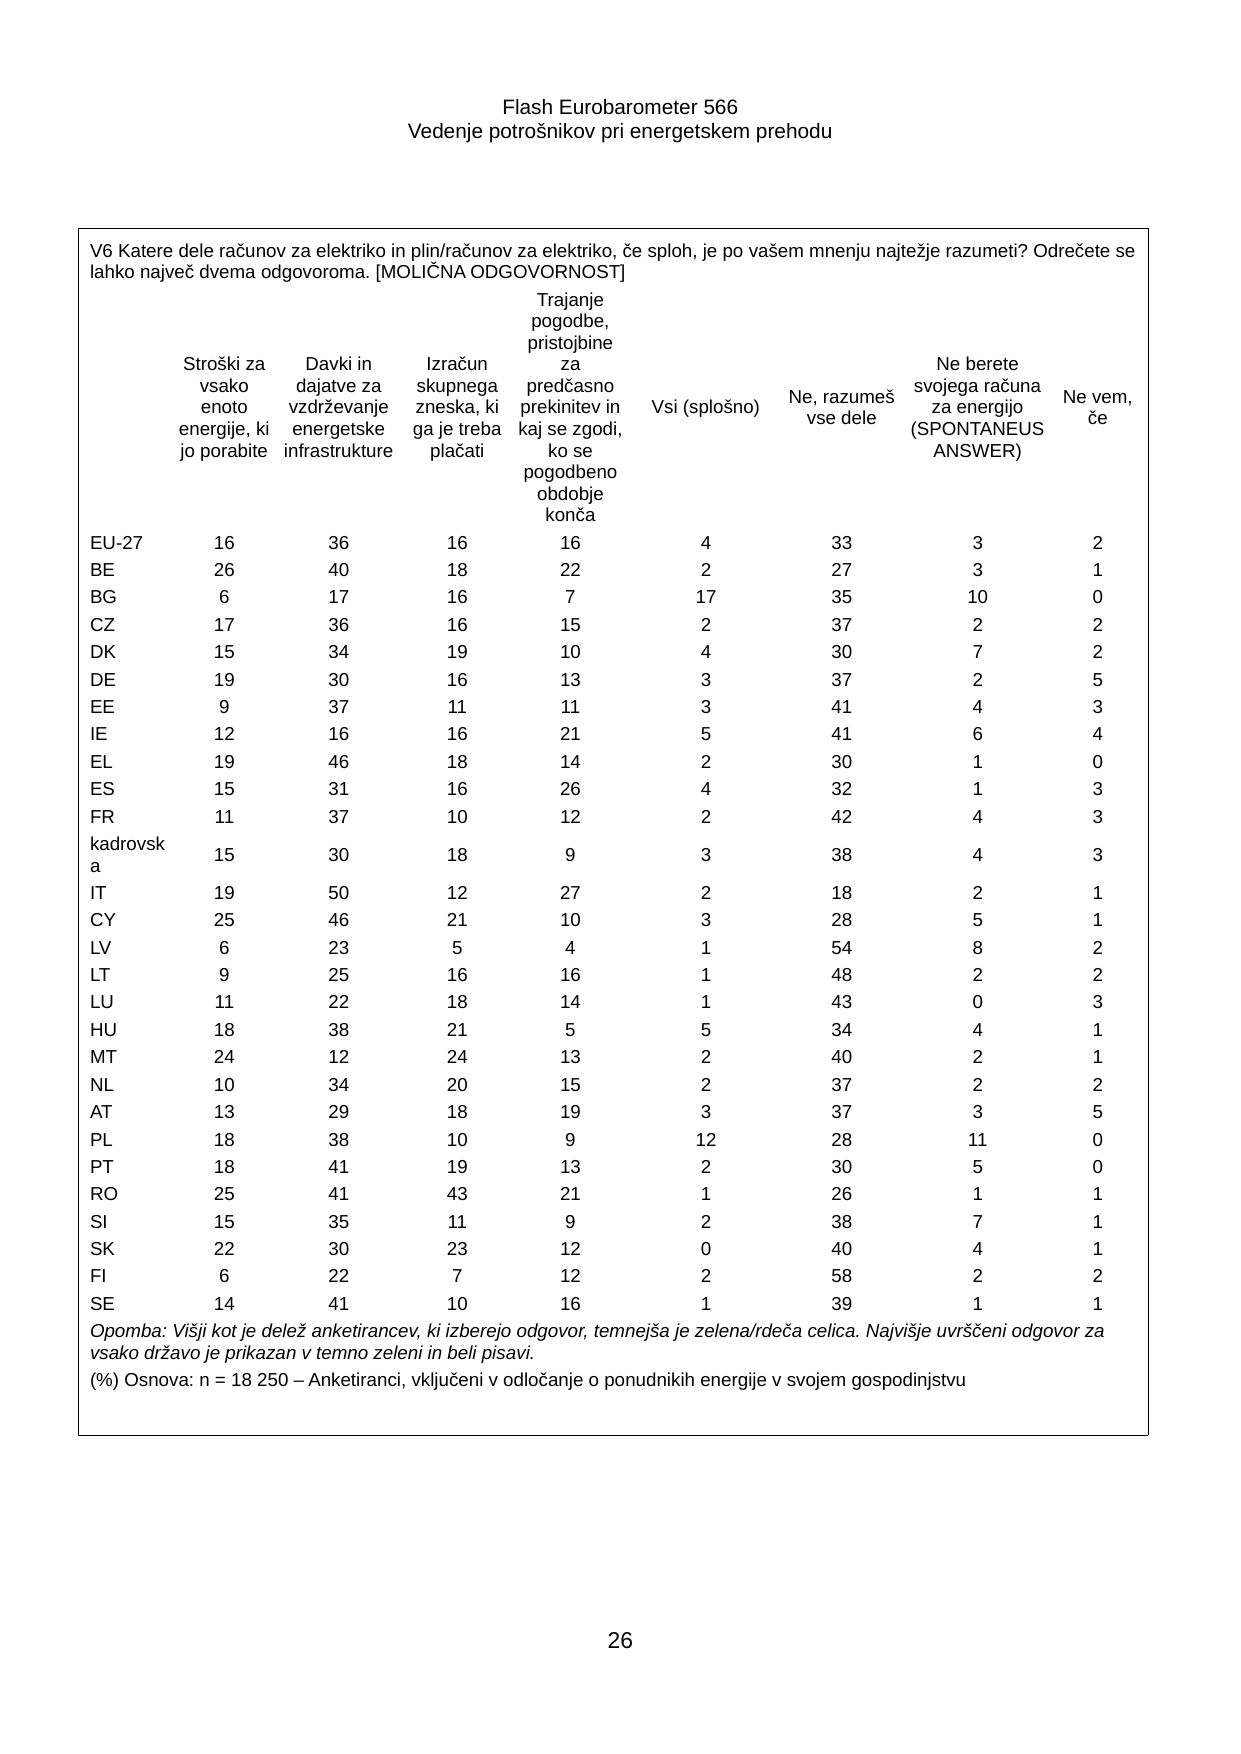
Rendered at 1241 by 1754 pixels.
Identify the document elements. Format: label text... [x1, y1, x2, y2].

table_cell 1 [899, 748, 1056, 775]
table_cell 40 [784, 1043, 899, 1071]
table_cell 1 [899, 1290, 1056, 1317]
table_cell 41 [784, 720, 899, 748]
table_cell 19 [172, 666, 276, 693]
table_cell 10 [513, 906, 627, 934]
table_cell 43 [401, 1180, 513, 1208]
table_cell 8 [899, 934, 1056, 961]
table_cell 15 [513, 1071, 627, 1098]
table_cell SE [87, 1290, 172, 1317]
table_cell 3 [1056, 989, 1139, 1016]
table_cell 38 [784, 830, 899, 879]
table_cell 20 [401, 1071, 513, 1098]
table_cell 18 [401, 830, 513, 879]
table_cell 1 [1056, 1235, 1139, 1262]
table_cell 1 [628, 961, 784, 988]
table_cell 2 [1056, 638, 1139, 666]
table_cell IT [87, 879, 172, 906]
table_cell 5 [1056, 666, 1139, 693]
table_cell 14 [513, 989, 627, 1016]
table_cell 10 [172, 1071, 276, 1098]
table_cell AT [87, 1098, 172, 1125]
table_cell SK [87, 1235, 172, 1262]
table_cell DE [87, 666, 172, 693]
table_cell 0 [1056, 1125, 1139, 1153]
table_cell 3 [1056, 775, 1139, 802]
table_cell 4 [628, 638, 784, 666]
table_cell 36 [276, 611, 401, 638]
table_cell 38 [276, 1125, 401, 1153]
table_cell 41 [784, 693, 899, 720]
table_cell 18 [401, 989, 513, 1016]
table_cell 2 [1056, 1071, 1139, 1098]
table_cell 18 [401, 556, 513, 583]
table_cell 28 [784, 906, 899, 934]
table_cell 16 [513, 529, 627, 556]
table_cell Izračun skupnega zneska, ki ga je treba plačati [401, 286, 513, 528]
table_cell 6 [172, 583, 276, 611]
table_cell 21 [513, 1180, 627, 1208]
table_cell 38 [276, 1016, 401, 1043]
table_cell 25 [172, 906, 276, 934]
table_cell 37 [784, 611, 899, 638]
table_cell 12 [401, 879, 513, 906]
table_cell 24 [172, 1043, 276, 1071]
table_cell 3 [1056, 830, 1139, 879]
table_cell 15 [172, 638, 276, 666]
table_cell 0 [1056, 1153, 1139, 1180]
table_cell Ne, razumeš vse dele [784, 286, 899, 528]
table_cell 4 [899, 830, 1056, 879]
table_cell 2 [899, 961, 1056, 988]
table_cell 46 [276, 906, 401, 934]
table_cell 2 [899, 1043, 1056, 1071]
table_cell 3 [899, 556, 1056, 583]
table_cell 46 [276, 748, 401, 775]
table_cell 3 [1056, 693, 1139, 720]
table_cell Stroški za vsako enoto energije, ki jo porabite [172, 286, 276, 528]
table_cell 22 [513, 556, 627, 583]
table_cell 0 [1056, 583, 1139, 611]
table_cell 36 [276, 529, 401, 556]
table_cell 11 [172, 989, 276, 1016]
table_cell 2 [628, 611, 784, 638]
table_cell 58 [784, 1263, 899, 1290]
table_cell 21 [401, 906, 513, 934]
table_cell 4 [899, 1016, 1056, 1043]
table_cell 5 [899, 906, 1056, 934]
table_cell 9 [513, 1125, 627, 1153]
table_cell 19 [172, 879, 276, 906]
table_cell 25 [172, 1180, 276, 1208]
table_cell Opomba: Višji kot je delež anketirancev, ki izberejo odgovor, temnejša je zelena/rdeča celica. Najvišje uvrščeni odgovor za vsako državo je prikazan v temno zeleni in beli pisavi. [87, 1317, 1139, 1366]
table_cell 3 [1056, 803, 1139, 830]
table_cell 2 [1056, 961, 1139, 988]
table_cell 42 [784, 803, 899, 830]
table_cell 18 [172, 1153, 276, 1180]
table_cell 16 [401, 961, 513, 988]
table_cell 25 [276, 961, 401, 988]
table_cell 3 [899, 1098, 1056, 1125]
table_cell 3 [628, 666, 784, 693]
table_cell Davki in dajatve za vzdrževanje energetske infrastrukture [276, 286, 401, 528]
table_header V6 Katere dele računov za elektriko in plin/računov za elektriko, če sploh, je po vašem mnenju najtežje razumeti? Odrečete se lahko največ dvema odgovoroma. [MOLIČNA ODGOVORNOST] [87, 237, 1139, 286]
table_cell 2 [899, 879, 1056, 906]
table_cell 28 [784, 1125, 899, 1153]
table_cell 39 [784, 1290, 899, 1317]
table_cell 2 [1056, 529, 1139, 556]
table_cell 1 [899, 1180, 1056, 1208]
table_cell 23 [401, 1235, 513, 1262]
table_cell 26 [513, 775, 627, 802]
table_cell 2 [628, 556, 784, 583]
table_cell 37 [276, 803, 401, 830]
table_cell 10 [513, 638, 627, 666]
table_cell EL [87, 748, 172, 775]
table_cell 6 [172, 1263, 276, 1290]
table_cell 50 [276, 879, 401, 906]
table_cell 5 [628, 720, 784, 748]
table_cell 13 [513, 1153, 627, 1180]
table_cell 3 [628, 1098, 784, 1125]
table_cell MT [87, 1043, 172, 1071]
table_cell 2 [628, 1153, 784, 1180]
table_cell 32 [784, 775, 899, 802]
table_cell 9 [513, 830, 627, 879]
table_cell 34 [276, 638, 401, 666]
table_cell 17 [172, 611, 276, 638]
table_cell 37 [784, 1071, 899, 1098]
table_cell 4 [628, 775, 784, 802]
table_cell 33 [784, 529, 899, 556]
table_cell 40 [276, 556, 401, 583]
table_cell 2 [899, 1071, 1056, 1098]
table_cell 1 [1056, 1290, 1139, 1317]
table_cell 31 [276, 775, 401, 802]
table_cell 3 [899, 529, 1056, 556]
table_cell 2 [628, 1043, 784, 1071]
table_cell 1 [1056, 1208, 1139, 1235]
table_cell 17 [276, 583, 401, 611]
table_cell 2 [899, 666, 1056, 693]
table_cell 18 [172, 1125, 276, 1153]
table_cell 0 [1056, 748, 1139, 775]
table_cell 10 [401, 1290, 513, 1317]
table_cell 12 [172, 720, 276, 748]
table_cell BE [87, 556, 172, 583]
table_cell 12 [513, 1263, 627, 1290]
table_cell 4 [628, 529, 784, 556]
table_cell 14 [172, 1290, 276, 1317]
table_cell 29 [276, 1098, 401, 1125]
table_cell 5 [899, 1153, 1056, 1180]
table_cell 34 [784, 1016, 899, 1043]
table_cell 43 [784, 989, 899, 1016]
table_cell 18 [401, 748, 513, 775]
table_cell 11 [172, 803, 276, 830]
table_cell 11 [401, 1208, 513, 1235]
table_cell 14 [513, 748, 627, 775]
table_cell 9 [172, 961, 276, 988]
table_cell 2 [628, 1208, 784, 1235]
table_cell 41 [276, 1290, 401, 1317]
table_cell 16 [401, 583, 513, 611]
table_cell CZ [87, 611, 172, 638]
table_cell 3 [628, 693, 784, 720]
table_cell 2 [899, 611, 1056, 638]
table_cell 6 [899, 720, 1056, 748]
table_cell 21 [401, 1016, 513, 1043]
table_cell 27 [784, 556, 899, 583]
table_cell (%) Osnova: n = 18 250 – Anketiranci, vključeni v odločanje o ponudnikih energije v svojem gospodinjstvu [87, 1366, 1139, 1393]
table_cell 1 [1056, 1016, 1139, 1043]
table_cell 16 [401, 720, 513, 748]
table_cell 22 [172, 1235, 276, 1262]
table_cell 54 [784, 934, 899, 961]
table_cell 22 [276, 989, 401, 1016]
table_cell 15 [172, 775, 276, 802]
table_cell 2 [1056, 611, 1139, 638]
table_cell 16 [513, 961, 627, 988]
table_cell 12 [628, 1125, 784, 1153]
table_cell ES [87, 775, 172, 802]
table_cell 11 [899, 1125, 1056, 1153]
table_cell EE [87, 693, 172, 720]
table_cell 13 [172, 1098, 276, 1125]
table_cell 16 [513, 1290, 627, 1317]
table_cell 9 [513, 1208, 627, 1235]
table_cell 37 [276, 693, 401, 720]
table_cell 48 [784, 961, 899, 988]
table_cell 17 [628, 583, 784, 611]
table_cell 1 [628, 1290, 784, 1317]
table_cell 4 [899, 803, 1056, 830]
table_cell FI [87, 1263, 172, 1290]
table_cell LV [87, 934, 172, 961]
table_cell 2 [1056, 934, 1139, 961]
table_cell 16 [172, 529, 276, 556]
table_cell 1 [899, 775, 1056, 802]
table_cell 10 [401, 803, 513, 830]
table_cell 27 [513, 879, 627, 906]
table_cell Ne vem, če [1056, 286, 1139, 528]
table_cell 13 [513, 666, 627, 693]
table_cell 16 [401, 611, 513, 638]
table_cell 19 [401, 638, 513, 666]
table_cell 41 [276, 1180, 401, 1208]
table_cell BG [87, 583, 172, 611]
table_cell 5 [628, 1016, 784, 1043]
table_cell RO [87, 1180, 172, 1208]
table_cell 26 [784, 1180, 899, 1208]
table_cell 1 [1056, 879, 1139, 906]
table_cell 0 [628, 1235, 784, 1262]
table_cell 35 [276, 1208, 401, 1235]
table_cell HU [87, 1016, 172, 1043]
table_cell 1 [628, 1180, 784, 1208]
table_cell 2 [628, 748, 784, 775]
table_cell 5 [1056, 1098, 1139, 1125]
table_cell 41 [276, 1153, 401, 1180]
table_cell 16 [401, 666, 513, 693]
table_cell 1 [1056, 906, 1139, 934]
table_cell EU-27 [87, 529, 172, 556]
table_cell 4 [1056, 720, 1139, 748]
table_cell kadrovska [87, 830, 172, 879]
table_cell 30 [784, 748, 899, 775]
table_cell 7 [513, 583, 627, 611]
table_cell 7 [899, 1208, 1056, 1235]
table_cell 3 [628, 830, 784, 879]
table_cell 30 [784, 638, 899, 666]
table_cell FR [87, 803, 172, 830]
table_cell PL [87, 1125, 172, 1153]
table_cell 15 [513, 611, 627, 638]
table_cell 2 [628, 1263, 784, 1290]
table_cell 16 [401, 529, 513, 556]
table_cell 30 [276, 666, 401, 693]
table_cell 37 [784, 666, 899, 693]
table_cell Ne berete svojega računa za energijo (SPONTANEUS ANSWER) [899, 286, 1056, 528]
table_cell 21 [513, 720, 627, 748]
table_cell 10 [401, 1125, 513, 1153]
table_cell 15 [172, 1208, 276, 1235]
table_cell 2 [899, 1263, 1056, 1290]
table_cell LU [87, 989, 172, 1016]
table_cell 9 [172, 693, 276, 720]
table_cell 23 [276, 934, 401, 961]
table_cell 7 [401, 1263, 513, 1290]
table_cell 0 [899, 989, 1056, 1016]
table_cell DK [87, 638, 172, 666]
table_cell 18 [784, 879, 899, 906]
table_cell 1 [1056, 1043, 1139, 1071]
table_cell 1 [1056, 556, 1139, 583]
table_cell PT [87, 1153, 172, 1180]
table_cell IE [87, 720, 172, 748]
table_cell 30 [276, 1235, 401, 1262]
table_cell 22 [276, 1263, 401, 1290]
table_cell 19 [401, 1153, 513, 1180]
table_cell 16 [276, 720, 401, 748]
table_cell 30 [784, 1153, 899, 1180]
table_cell 11 [401, 693, 513, 720]
table_cell 16 [401, 775, 513, 802]
table_cell 10 [899, 583, 1056, 611]
table_cell 3 [628, 906, 784, 934]
table_cell [87, 286, 172, 528]
table_cell 11 [513, 693, 627, 720]
table_cell 6 [172, 934, 276, 961]
table_cell 15 [172, 830, 276, 879]
table_cell 2 [628, 1071, 784, 1098]
table_cell 30 [276, 830, 401, 879]
table_cell 12 [276, 1043, 401, 1071]
table_cell 18 [172, 1016, 276, 1043]
table_cell 5 [401, 934, 513, 961]
table_cell LT [87, 961, 172, 988]
table_cell 13 [513, 1043, 627, 1071]
table_cell 2 [628, 879, 784, 906]
table_cell 35 [784, 583, 899, 611]
table_cell 1 [1056, 1180, 1139, 1208]
table_cell CY [87, 906, 172, 934]
table_cell 5 [513, 1016, 627, 1043]
table_cell 12 [513, 803, 627, 830]
table_cell 12 [513, 1235, 627, 1262]
table_cell Vsi (splošno) [628, 286, 784, 528]
table_cell 1 [628, 989, 784, 1016]
table_cell 4 [513, 934, 627, 961]
table_cell 1 [628, 934, 784, 961]
table_cell 34 [276, 1071, 401, 1098]
table_cell Trajanje pogodbe, pristojbine za predčasno prekinitev in kaj se zgodi, ko se pogodbeno obdobje konča [513, 286, 627, 528]
table_cell 18 [401, 1098, 513, 1125]
table_cell 37 [784, 1098, 899, 1125]
table_cell 2 [628, 803, 784, 830]
table_cell 40 [784, 1235, 899, 1262]
table_cell 26 [172, 556, 276, 583]
table_cell 19 [513, 1098, 627, 1125]
table_cell SI [87, 1208, 172, 1235]
table_cell 4 [899, 693, 1056, 720]
table_cell 7 [899, 638, 1056, 666]
table_cell 24 [401, 1043, 513, 1071]
table_cell 4 [899, 1235, 1056, 1262]
table_cell 2 [1056, 1263, 1139, 1290]
table_cell NL [87, 1071, 172, 1098]
table_cell 38 [784, 1208, 899, 1235]
table_cell 19 [172, 748, 276, 775]
